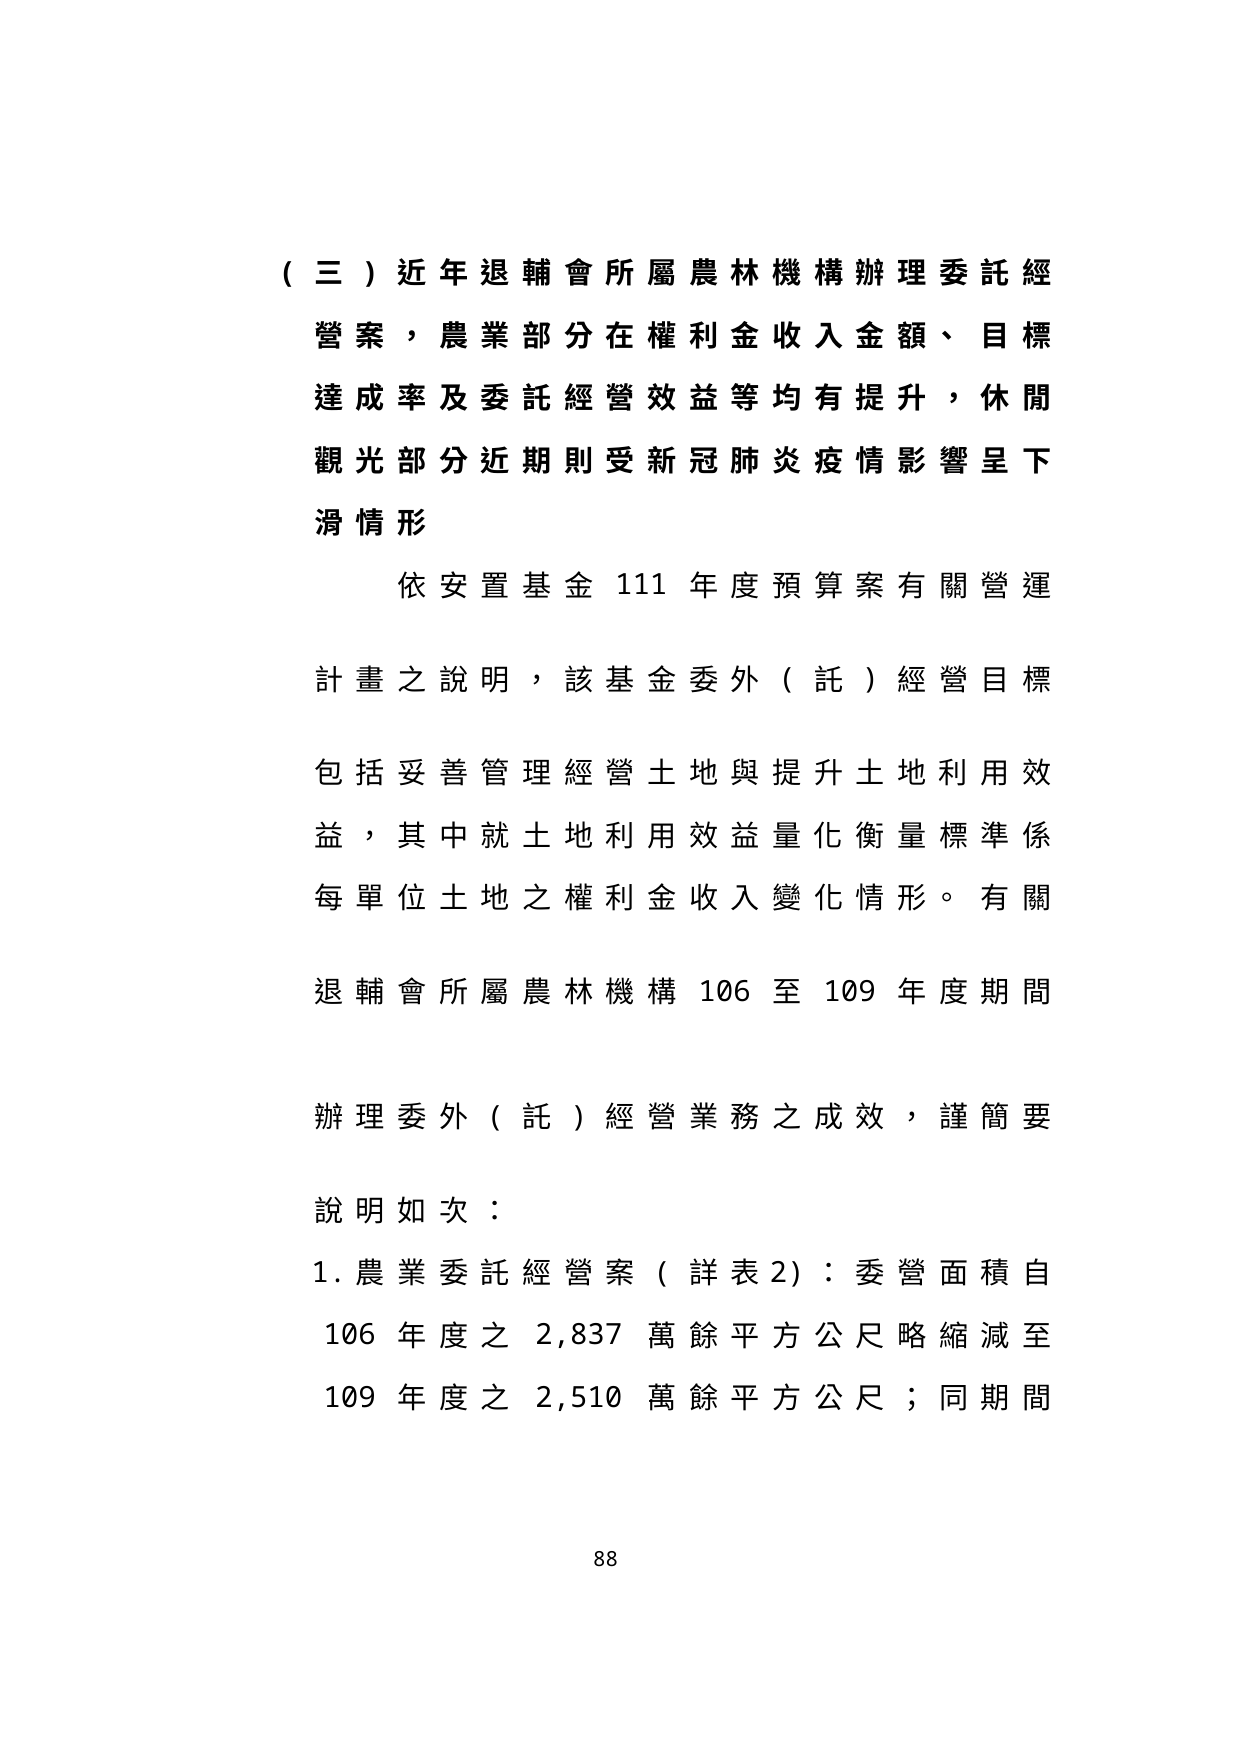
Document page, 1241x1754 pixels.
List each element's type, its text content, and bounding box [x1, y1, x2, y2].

text 依安置基金111年度預算案有關營運計畫之說明，該基金委外(託)經營目標包括妥善管理經營土地與提升土地利用效益，其中就土地利用效益量化衡量標準係每單位土地之權利金收入變化情形。有關退輔會所屬農林機構106至109年度期間辦理委外(託)經營業務之成效，謹簡要說明如次： [245, 542, 1058, 1229]
text 1.農業委託經營案(詳表2)：委營面積自106年度之2,837萬餘平方公尺略縮減至109年度之2,510萬餘平方公尺；同期間 [269, 1229, 1058, 1417]
text (三)近年退輔會所屬農林機構辦理委託經營案，農業部分在權利金收入金額、目標達成率及委託經營效益等均有提升，休閒觀光部分近期則受新冠肺炎疫情影響呈下滑情形 [245, 229, 1058, 542]
